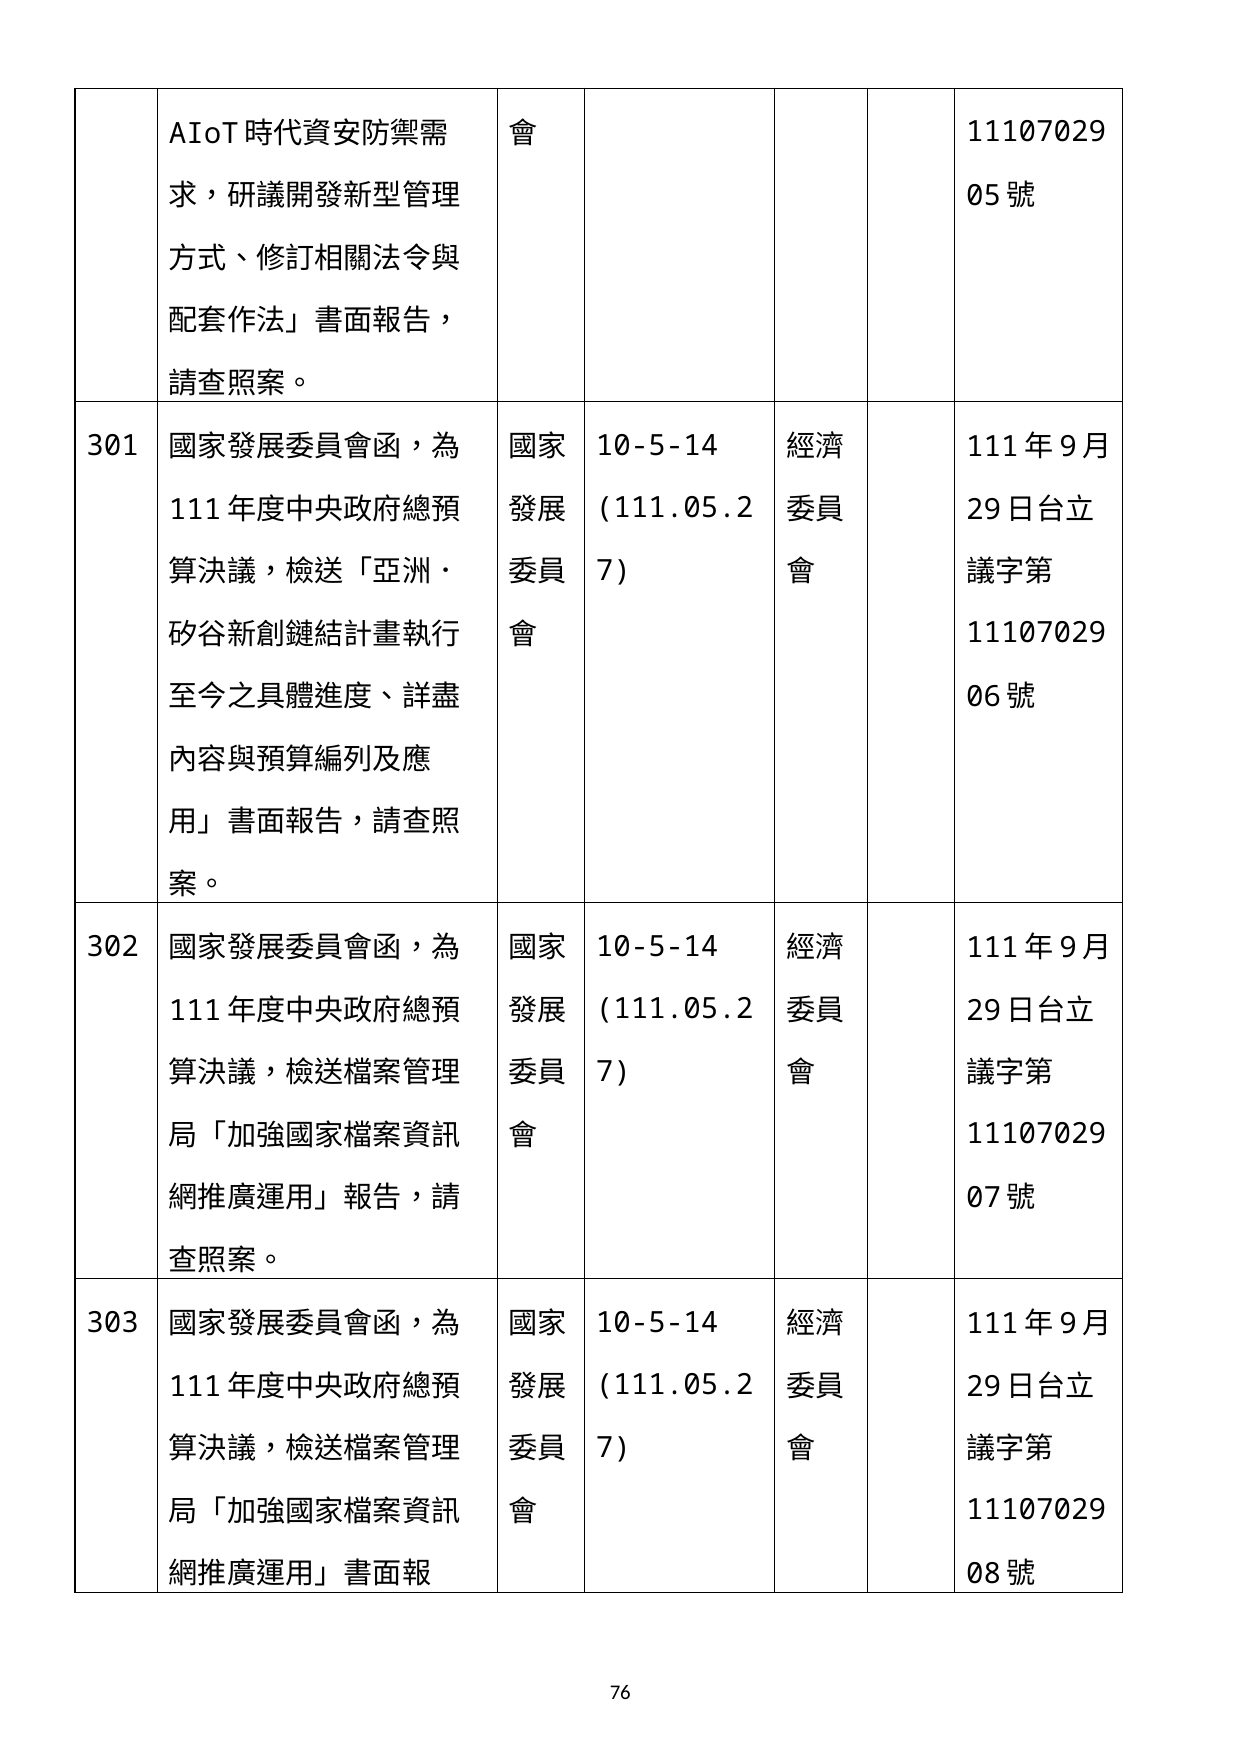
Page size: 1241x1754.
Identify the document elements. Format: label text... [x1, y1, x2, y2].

table_cell [76, 89, 157, 401]
table_cell 國家發展委員會 [498, 903, 584, 1278]
table_cell [585, 89, 774, 401]
table_cell 國家發展委員會函，為111年度中央政府總預算決議，檢送檔案管理局「加強國家檔案資訊網推廣運用」書面報 [158, 1279, 497, 1592]
table_cell [868, 89, 954, 401]
table_cell [868, 402, 954, 902]
table_cell 國家發展委員會函，為111年度中央政府總預算決議，檢送「亞洲．矽谷新創鏈結計畫執行至今之具體進度、詳盡內容與預算編列及應用」書面報告，請查照案。 [158, 402, 497, 902]
table_cell 111年9月29日台立議字第1110702908號 [955, 1279, 1122, 1592]
table_cell 303 [76, 1279, 157, 1592]
table_cell 10-5-14 (111.05.27) [585, 903, 774, 1278]
table_cell 國家發展委員會函，為111年度中央政府總預算決議，檢送檔案管理局「加強國家檔案資訊網推廣運用」報告，請查照案。 [158, 903, 497, 1278]
table_cell 302 [76, 903, 157, 1278]
table_cell 301 [76, 402, 157, 902]
table_cell 10-5-14 (111.05.27) [585, 1279, 774, 1592]
table_cell [868, 903, 954, 1278]
table_cell 經濟委員會 [775, 903, 867, 1278]
table_cell AIoT時代資安防禦需求，研議開發新型管理方式、修訂相關法令與配套作法」書面報告，請查照案。 [158, 89, 497, 401]
table_cell 會 [498, 89, 584, 401]
table_cell 111年9月29日台立議字第1110702906號 [955, 402, 1122, 902]
table_cell 國家發展委員會 [498, 1279, 584, 1592]
table_cell 111年9月29日台立議字第1110702907號 [955, 903, 1122, 1278]
table_cell 10-5-14 (111.05.27) [585, 402, 774, 902]
table_cell 經濟委員會 [775, 402, 867, 902]
table_cell 國家發展委員會 [498, 402, 584, 902]
table_cell [775, 89, 867, 401]
table_cell 1110702905號 [955, 89, 1122, 401]
table_cell 經濟委員會 [775, 1279, 867, 1592]
table_cell [868, 1279, 954, 1592]
